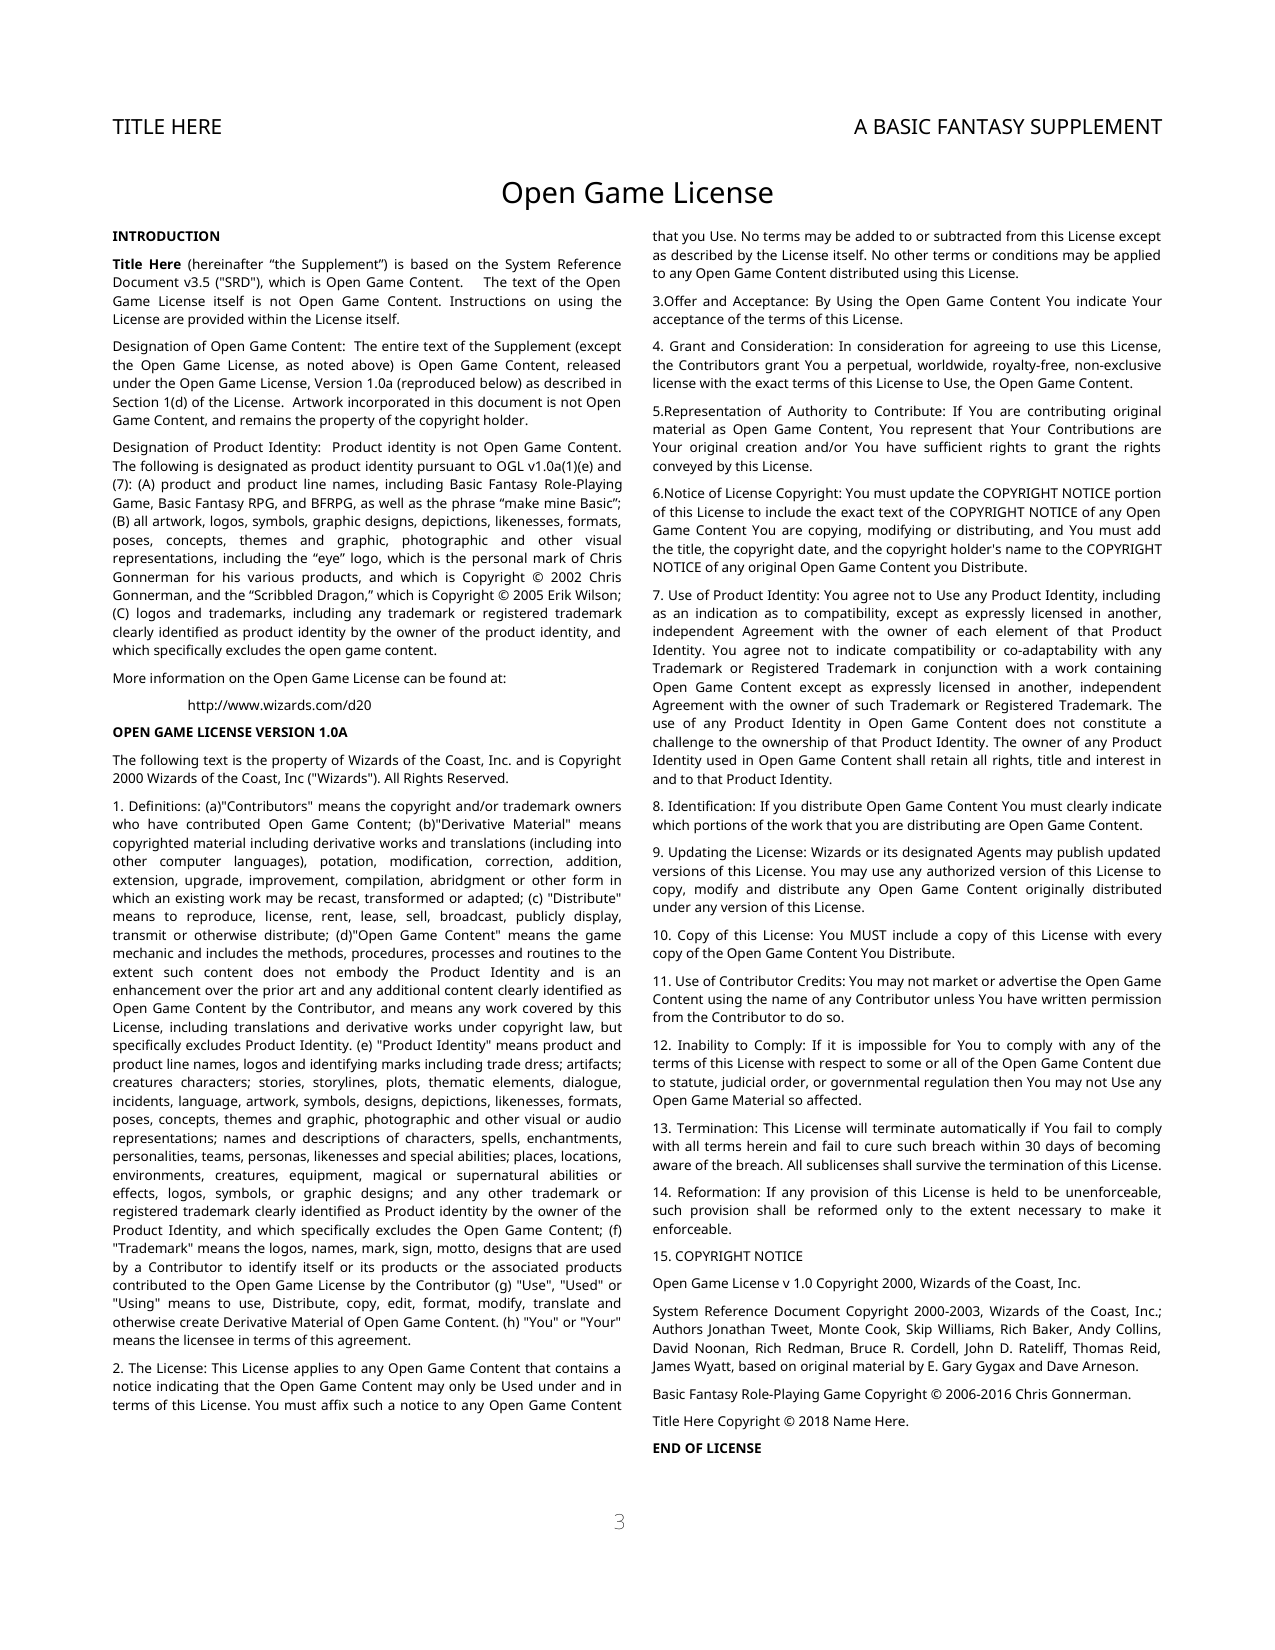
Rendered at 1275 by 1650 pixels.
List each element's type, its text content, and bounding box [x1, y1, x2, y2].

text Designation of Product Identity: Product identity is not Open Game Content. The following is designated as product identity pursuant to OGL v1.0a(1)(e) and (7): (A) product and product line names, including Basic Fantasy Role-Playing Game, Basic Fantasy RPG, and BFRPG, as well as the phrase “make mine Basic”; (B) all artwork, logos, symbols, graphic designs, depictions, likenesses, formats, poses, concepts, themes and graphic, photographic and other visual representations, including the “eye” logo, which is the personal mark of Chris Gonnerman for his various products, and which is Copyright © 2002 Chris Gonnerman, and the “Scribbled Dragon,” which is Copyright © 2005 Erik Wilson; (C) logos and trademarks, including any trademark or registered trademark clearly identified as product identity by the owner of the product identity, and which specifically excludes the open game content. [112, 438, 622, 660]
text 11. Use of Contributor Credits: You may not market or advertise the Open Game Content using the name of any Contributor unless You have written permission from the Contributor to do so. [652, 972, 1162, 1027]
subtitle Open Game License [112, 172, 1162, 212]
text http://www.wizards.com/d20 [112, 696, 622, 714]
text Designation of Open Game Content: The entire text of the Supplement (except the Open Game License, as noted above) is Open Game Content, released under the Open Game License, Version 1.0a (reproduced below) as described in Section 1(d) of the License. Artwork incorporated in this document is not Open Game Content, and remains the property of the copyright holder. [112, 337, 622, 429]
text 1. Definitions: (a)"Contributors" means the copyright and/or trademark owners who have contributed Open Game Content; (b)"Derivative Material" means copyrighted material including derivative works and translations (including into other computer languages), potation, modification, correction, addition, extension, upgrade, improvement, compilation, abridgment or other form in which an existing work may be recast, transformed or adapted; (c) "Distribute" means to reproduce, license, rent, lease, sell, broadcast, publicly display, transmit or otherwise distribute; (d)"Open Game Content" means the game mechanic and includes the methods, procedures, processes and routines to the extent such content does not embody the Product Identity and is an enhancement over the prior art and any additional content clearly identified as Open Game Content by the Contributor, and means any work covered by this License, including translations and derivative works under copyright law, but specifically excludes Product Identity. (e) "Product Identity" means product and product line names, logos and identifying marks including trade dress; artifacts; creatures characters; stories, storylines, plots, thematic elements, dialogue, incidents, language, artwork, symbols, designs, depictions, likenesses, formats, poses, concepts, themes and graphic, photographic and other visual or audio representations; names and descriptions of characters, spells, enchantments, personalities, teams, personas, likenesses and special abilities; places, locations, environments, creatures, equipment, magical or supernatural abilities or effects, logos, symbols, or graphic designs; and any other trademark or registered trademark clearly identified as Product identity by the owner of the Product Identity, and which specifically excludes the Open Game Content; (f) "Trademark" means the logos, names, mark, sign, motto, designs that are used by a Contributor to identify itself or its products or the associated products contributed to the Open Game License by the Contributor (g) "Use", "Used" or "Using" means to use, Distribute, copy, edit, format, modify, translate and otherwise create Derivative Material of Open Game Content. (h) "You" or "Your" means the licensee in terms of this agreement. [112, 797, 622, 1350]
text OPEN GAME LICENSE VERSION 1.0A [112, 723, 622, 742]
text 2. The License: This License applies to any Open Game Content that contains a notice indicating that the Open Game Content may only be Used under and in terms of this License. You must affix such a notice to any Open Game Content [112, 1359, 622, 1414]
text 9. Updating the License: Wizards or its designated Agents may publish updated versions of this License. You may use any authorized version of this License to copy, modify and distribute any Open Game Content originally distributed under any version of this License. [652, 843, 1162, 917]
text More information on the Open Game License can be found at: [112, 669, 622, 687]
text 13. Termination: This License will terminate automatically if You fail to comply with all terms herein and fail to cure such breach within 30 days of becoming aware of the breach. All sublicenses shall survive the termination of this License. [652, 1118, 1162, 1174]
text that you Use. No terms may be added to or subtracted from this License except as described by the License itself. No other terms or conditions may be applied to any Open Game Content distributed using this License. [652, 227, 1162, 282]
text Title Here Copyright © 2018 Name Here. [652, 1412, 1162, 1430]
text 8. Identification: If you distribute Open Game Content You must clearly indicate which portions of the work that you are distributing are Open Game Content. [652, 797, 1162, 834]
text 7. Use of Product Identity: You agree not to Use any Product Identity, including as an indication as to compatibility, except as expressly licensed in another, independent Agreement with the owner of each element of that Product Identity. You agree not to indicate compatibility or co-adaptability with any Trademark or Registered Trademark in conjunction with a work containing Open Game Content except as expressly licensed in another, independent Agreement with the owner of such Trademark or Registered Trademark. The use of any Product Identity in Open Game Content does not constitute a challenge to the ownership of that Product Identity. The owner of any Product Identity used in Open Game Content shall retain all rights, title and interest in and to that Product Identity. [652, 585, 1162, 788]
text 3.Offer and Acceptance: By Using the Open Game Content You indicate Your acceptance of the terms of this License. [652, 291, 1162, 328]
text END OF LICENSE [652, 1439, 1162, 1458]
text 6.Notice of License Copyright: You must update the COPYRIGHT NOTICE portion of this License to include the exact text of the COPYRIGHT NOTICE of any Open Game Content You are copying, modifying or distributing, and You must add the title, the copyright date, and the copyright holder's name to the COPYRIGHT NOTICE of any original Open Game Content you Distribute. [652, 484, 1162, 576]
text Basic Fantasy Role-Playing Game Copyright © 2006-2016 Chris Gonnerman. [652, 1384, 1162, 1403]
text INTRODUCTION [112, 227, 622, 246]
text 4. Grant and Consideration: In consideration for agreeing to use this License, the Contributors grant You a perpetual, worldwide, royalty-free, non-exclusive license with the exact terms of this License to Use, the Open Game Content. [652, 337, 1162, 393]
text 14. Reformation: If any provision of this License is held to be unenforceable, such provision shall be reformed only to the extent necessary to make it enforceable. [652, 1183, 1162, 1238]
text Title Here (hereinafter “the Supplement”) is based on the System Reference Document v3.5 ("SRD"), which is Open Game Content. The text of the Open Game License itself is not Open Game Content. Instructions on using the License are provided within the License itself. [112, 254, 622, 328]
text System Reference Document Copyright 2000-2003, Wizards of the Coast, Inc.; Authors Jonathan Tweet, Monte Cook, Skip Williams, Rich Baker, Andy Collins, David Noonan, Rich Redman, Bruce R. Cordell, John D. Rateliff, Thomas Reid, James Wyatt, based on original material by E. Gary Gygax and Dave Arneson. [652, 1302, 1162, 1376]
text 10. Copy of this License: You MUST include a copy of this License with every copy of the Open Game Content You Distribute. [652, 926, 1162, 963]
text 15. COPYRIGHT NOTICE [652, 1247, 1162, 1266]
text The following text is the property of Wizards of the Coast, Inc. and is Copyright 2000 Wizards of the Coast, Inc ("Wizards"). All Rights Reserved. [112, 751, 622, 788]
text Open Game License v 1.0 Copyright 2000, Wizards of the Coast, Inc. [652, 1274, 1162, 1293]
text 5.Representation of Authority to Contribute: If You are contributing original material as Open Game Content, You represent that Your Contributions are Your original creation and/or You have sufficient rights to grant the rights conveyed by this License. [652, 402, 1162, 475]
text 12. Inability to Comply: If it is impossible for You to comply with any of the terms of this License with respect to some or all of the Open Game Content due to statute, judicial order, or governmental regulation then You may not Use any Open Game Material so affected. [652, 1036, 1162, 1109]
